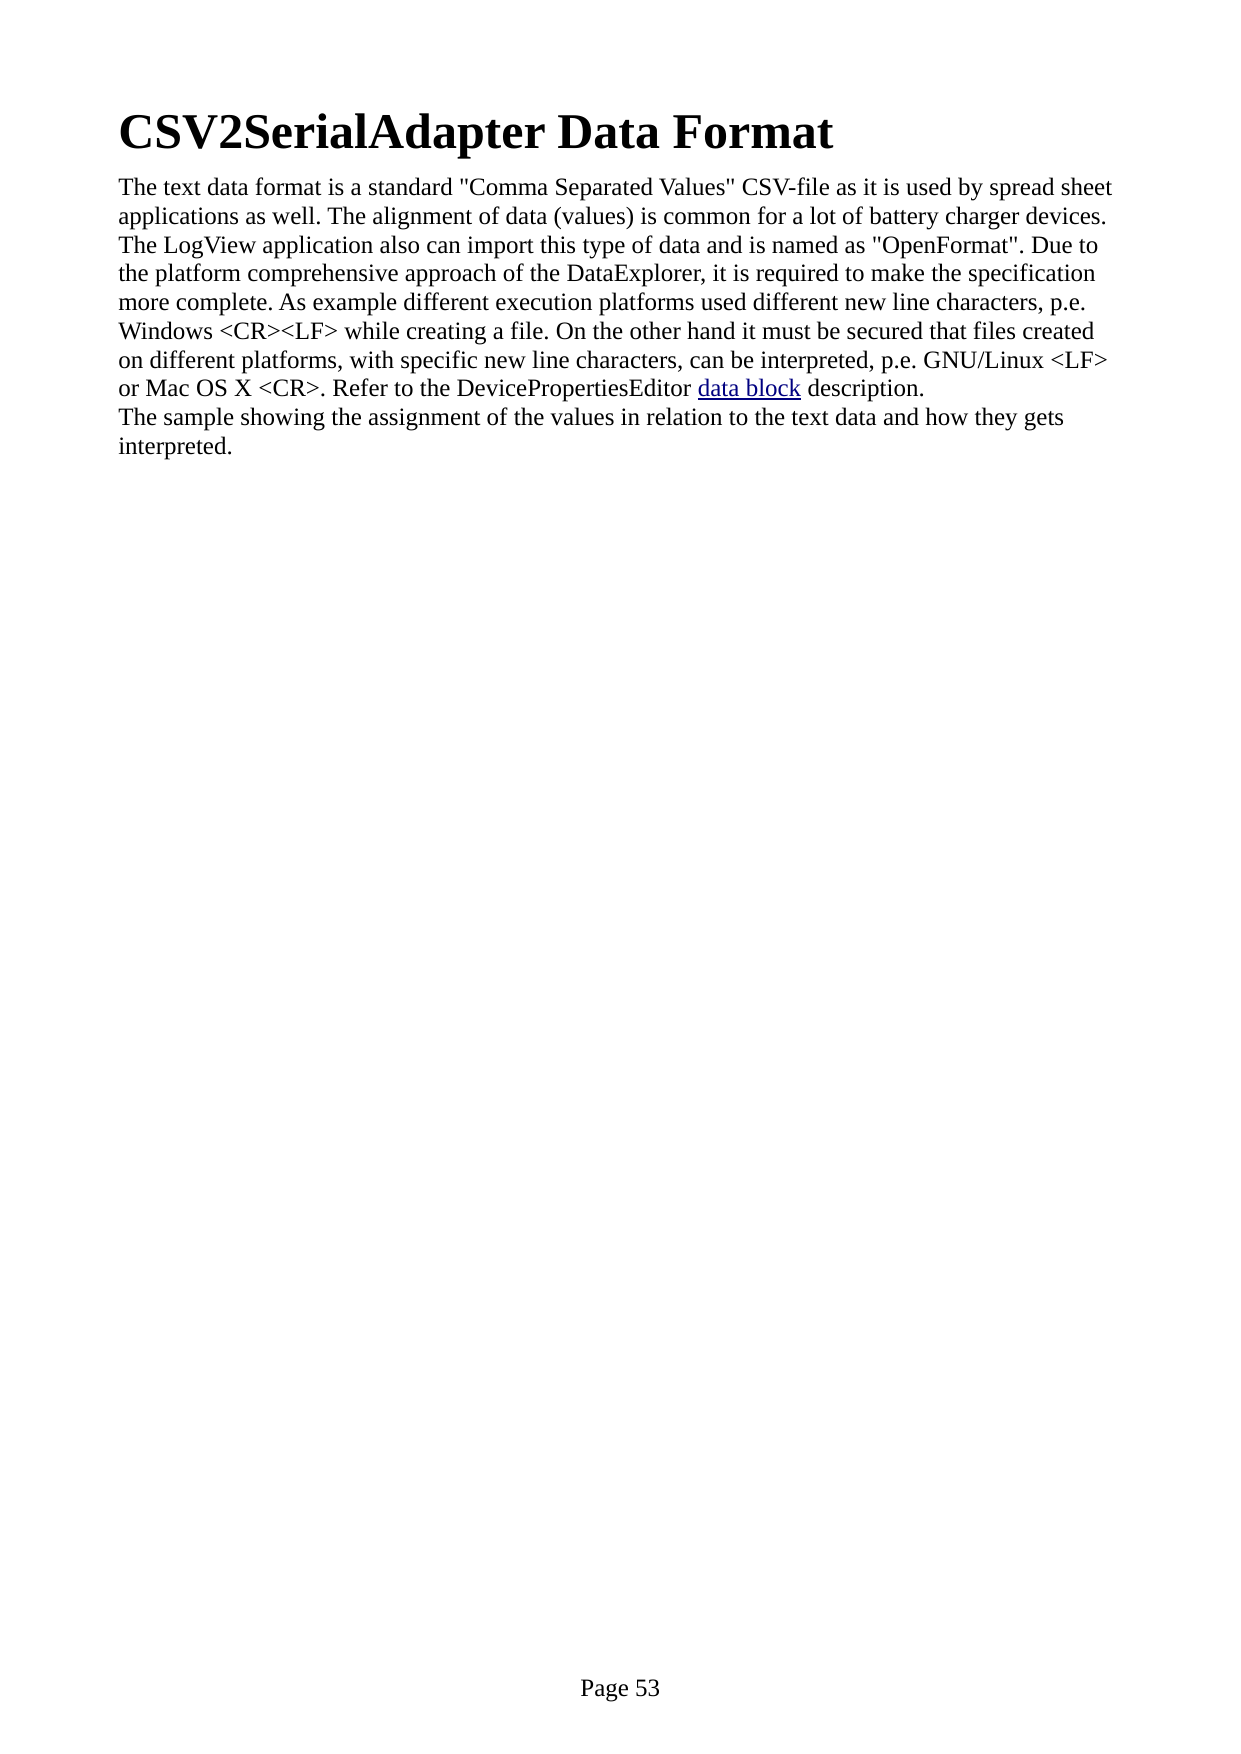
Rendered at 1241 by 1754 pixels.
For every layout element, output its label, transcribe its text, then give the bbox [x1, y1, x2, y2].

subtitle CSV2SerialAdapter Data Format [118, 102, 1122, 160]
text The text data format is a standard "Comma Separated Values" CSV-file as it is used by spread sheet applications as well. The alignment of data (values) is common for a lot of battery charger devices. The LogView application also can import this type of data and is named as "OpenFormat". Due to the platform comprehensive approach of the DataExplorer, it is required to make the specification more complete. As example different execution platforms used different new line characters, p.e. Windows <CR><LF> while creating a file. On the other hand it must be secured that files created on different platforms, with specific new line characters, can be interpreted, p.e. GNU/Linux <LF> or Mac OS X <CR>. Refer to the DevicePropertiesEditor data block description. The sample showing the assignment of the values in relation to the text data and how they gets interpreted. [118, 172, 1122, 460]
